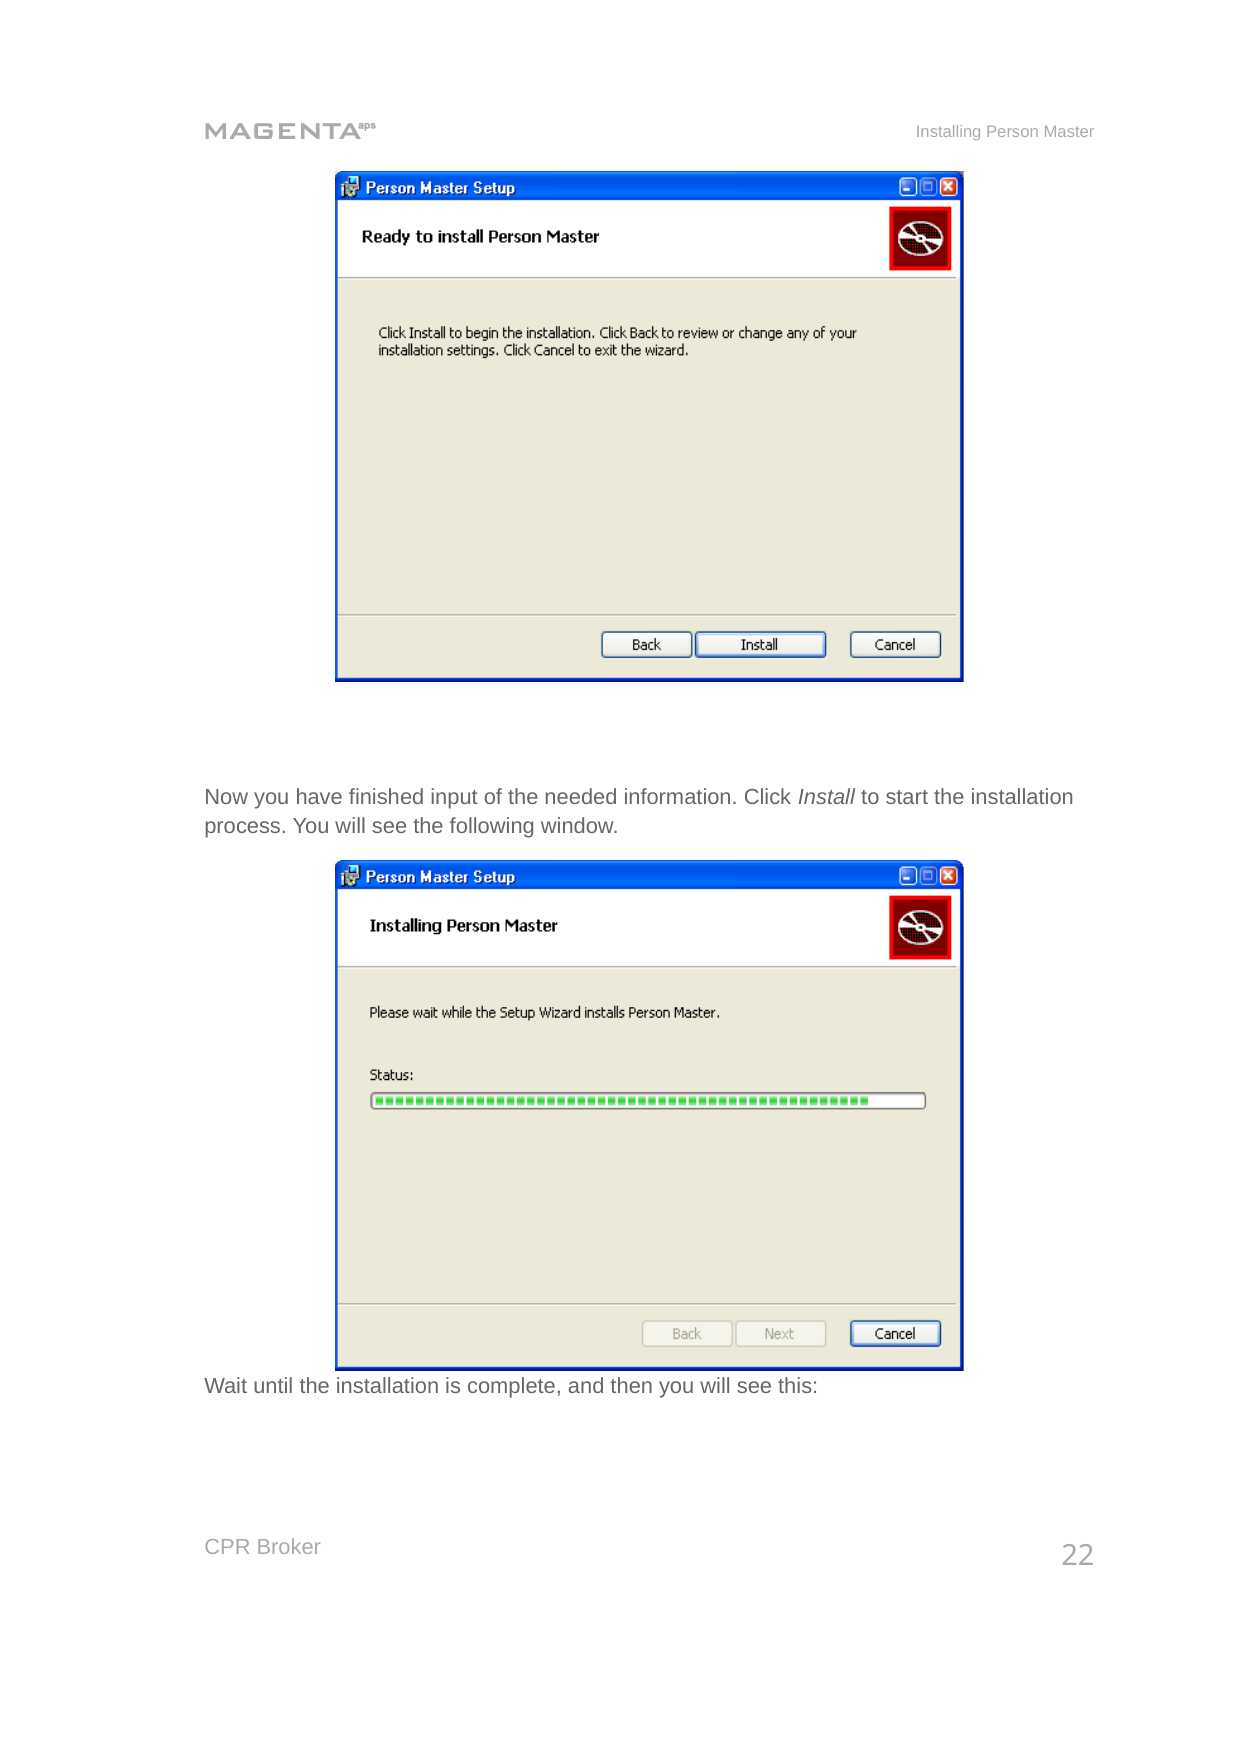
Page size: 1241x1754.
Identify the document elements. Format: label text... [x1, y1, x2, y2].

text Wait until the installation is complete, and then you will see this: [204, 1371, 1094, 1400]
text Now you have finished input of the needed information. Click Install to start the installation process. You will see the following window. [204, 781, 1094, 840]
picture [335, 171, 964, 682]
picture [335, 860, 964, 1371]
